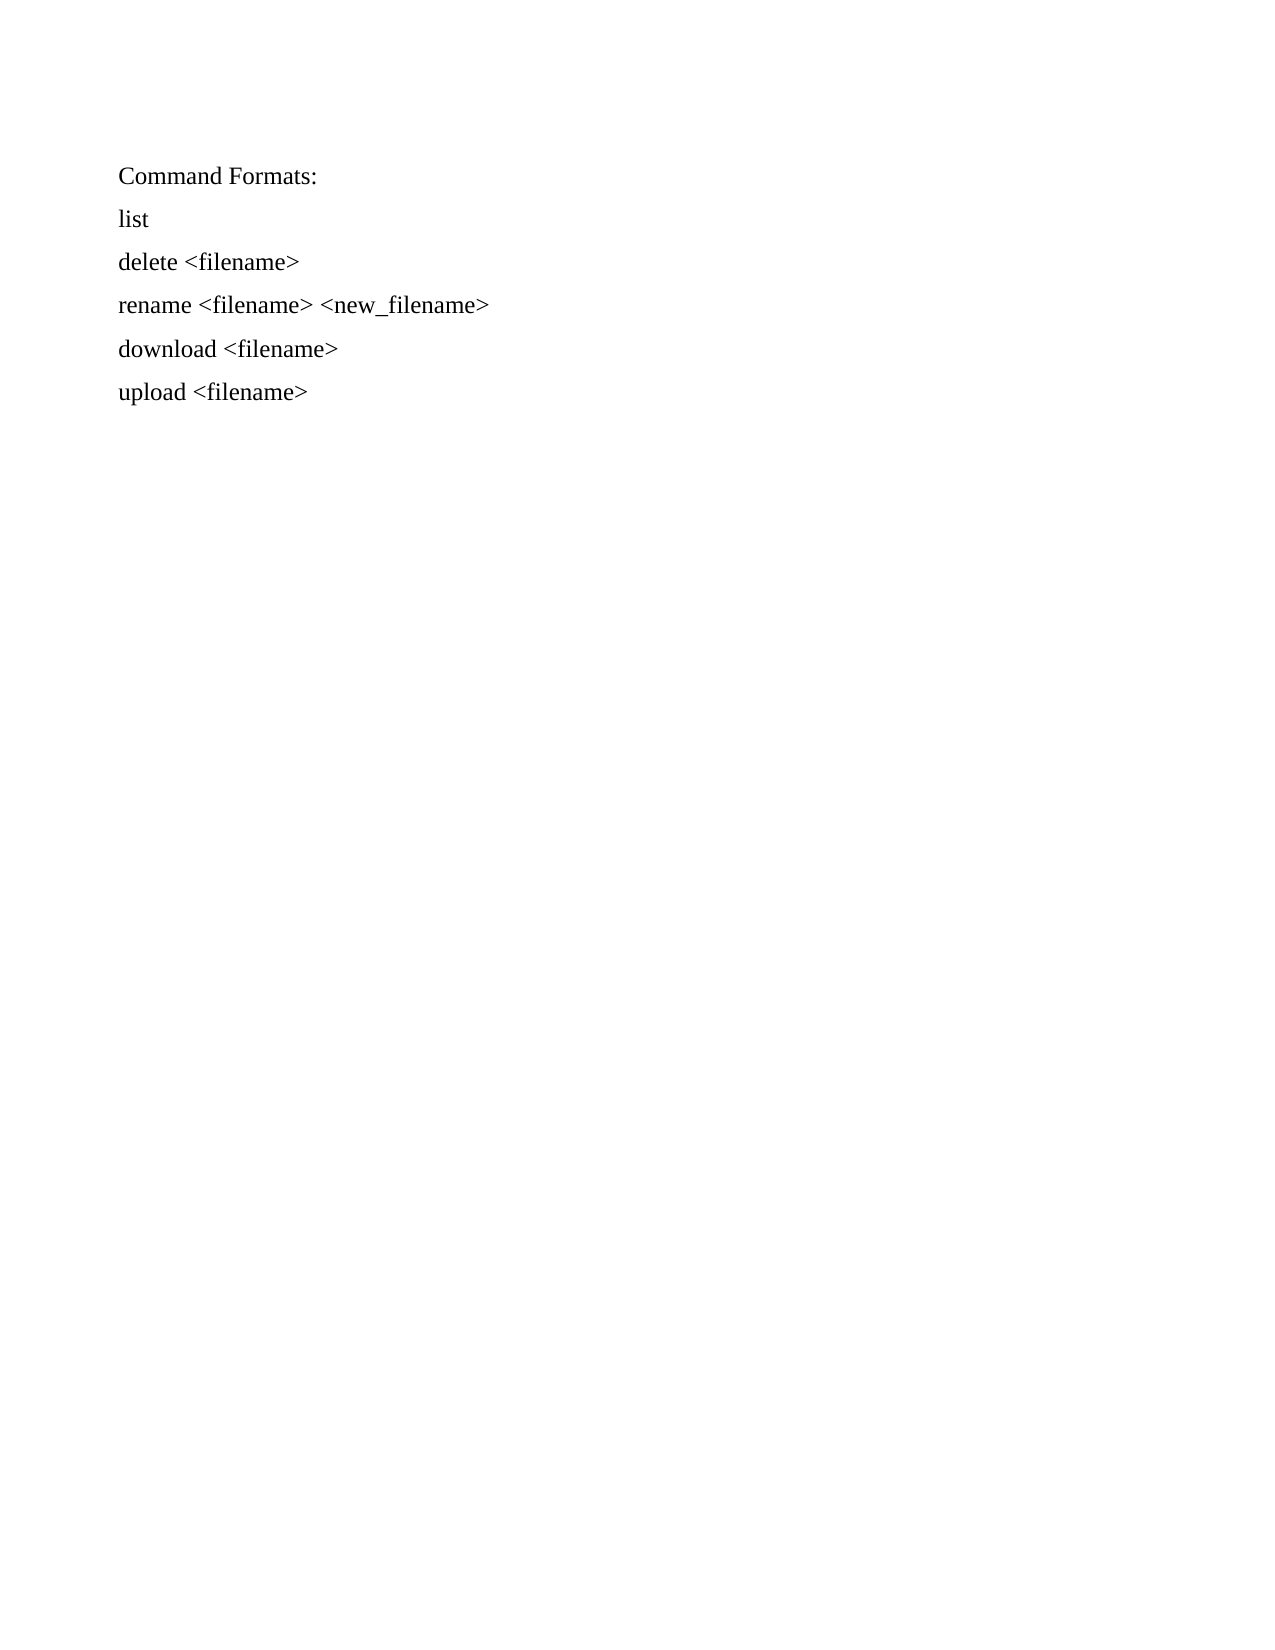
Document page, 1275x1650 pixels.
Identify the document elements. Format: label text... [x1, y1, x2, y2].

text download <filename> [118, 334, 1157, 362]
text delete <filename> [118, 247, 1157, 276]
text Command Formats: [118, 161, 1157, 190]
text list [118, 204, 1157, 233]
text rename <filename> <new_filename> [118, 291, 1157, 319]
text upload <filename> [118, 377, 1157, 406]
